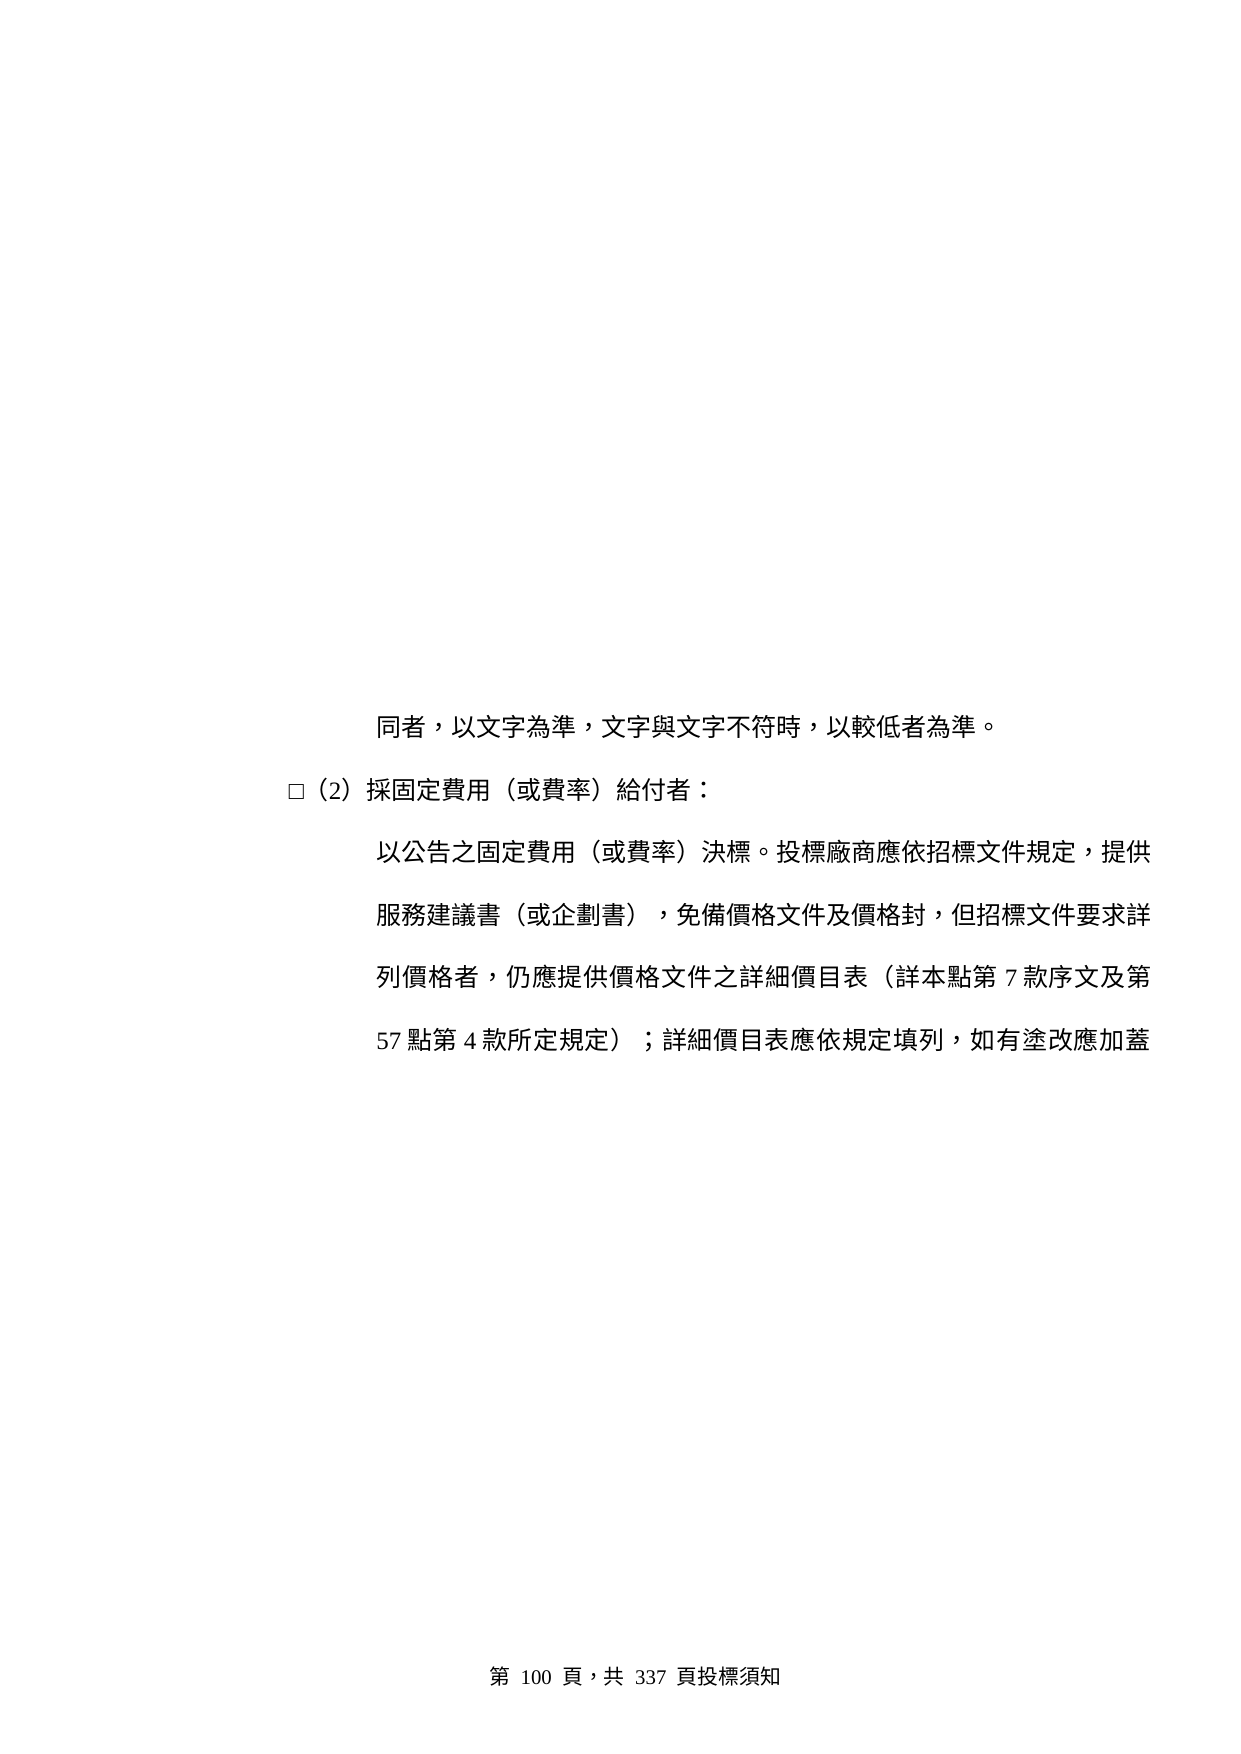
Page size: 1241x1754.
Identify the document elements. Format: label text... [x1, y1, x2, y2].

text 同者，以文字為準，文字與文字不符時，以較低者為準。 [376, 684, 1152, 747]
text 以公告之固定費用（或費率）決標。投標廠商應依招標文件規定，提供服務建議書（或企劃書），免備價格文件及價格封，但招標文件要求詳列價格者，仍應提供價格文件之詳細價目表（詳本點第7款序文及第57點第4款所定規定）；詳細價目表應依規定填列，如有塗改應加蓋 [376, 809, 1152, 1059]
text □（2）採固定費用（或費率）給付者： [289, 747, 1152, 809]
